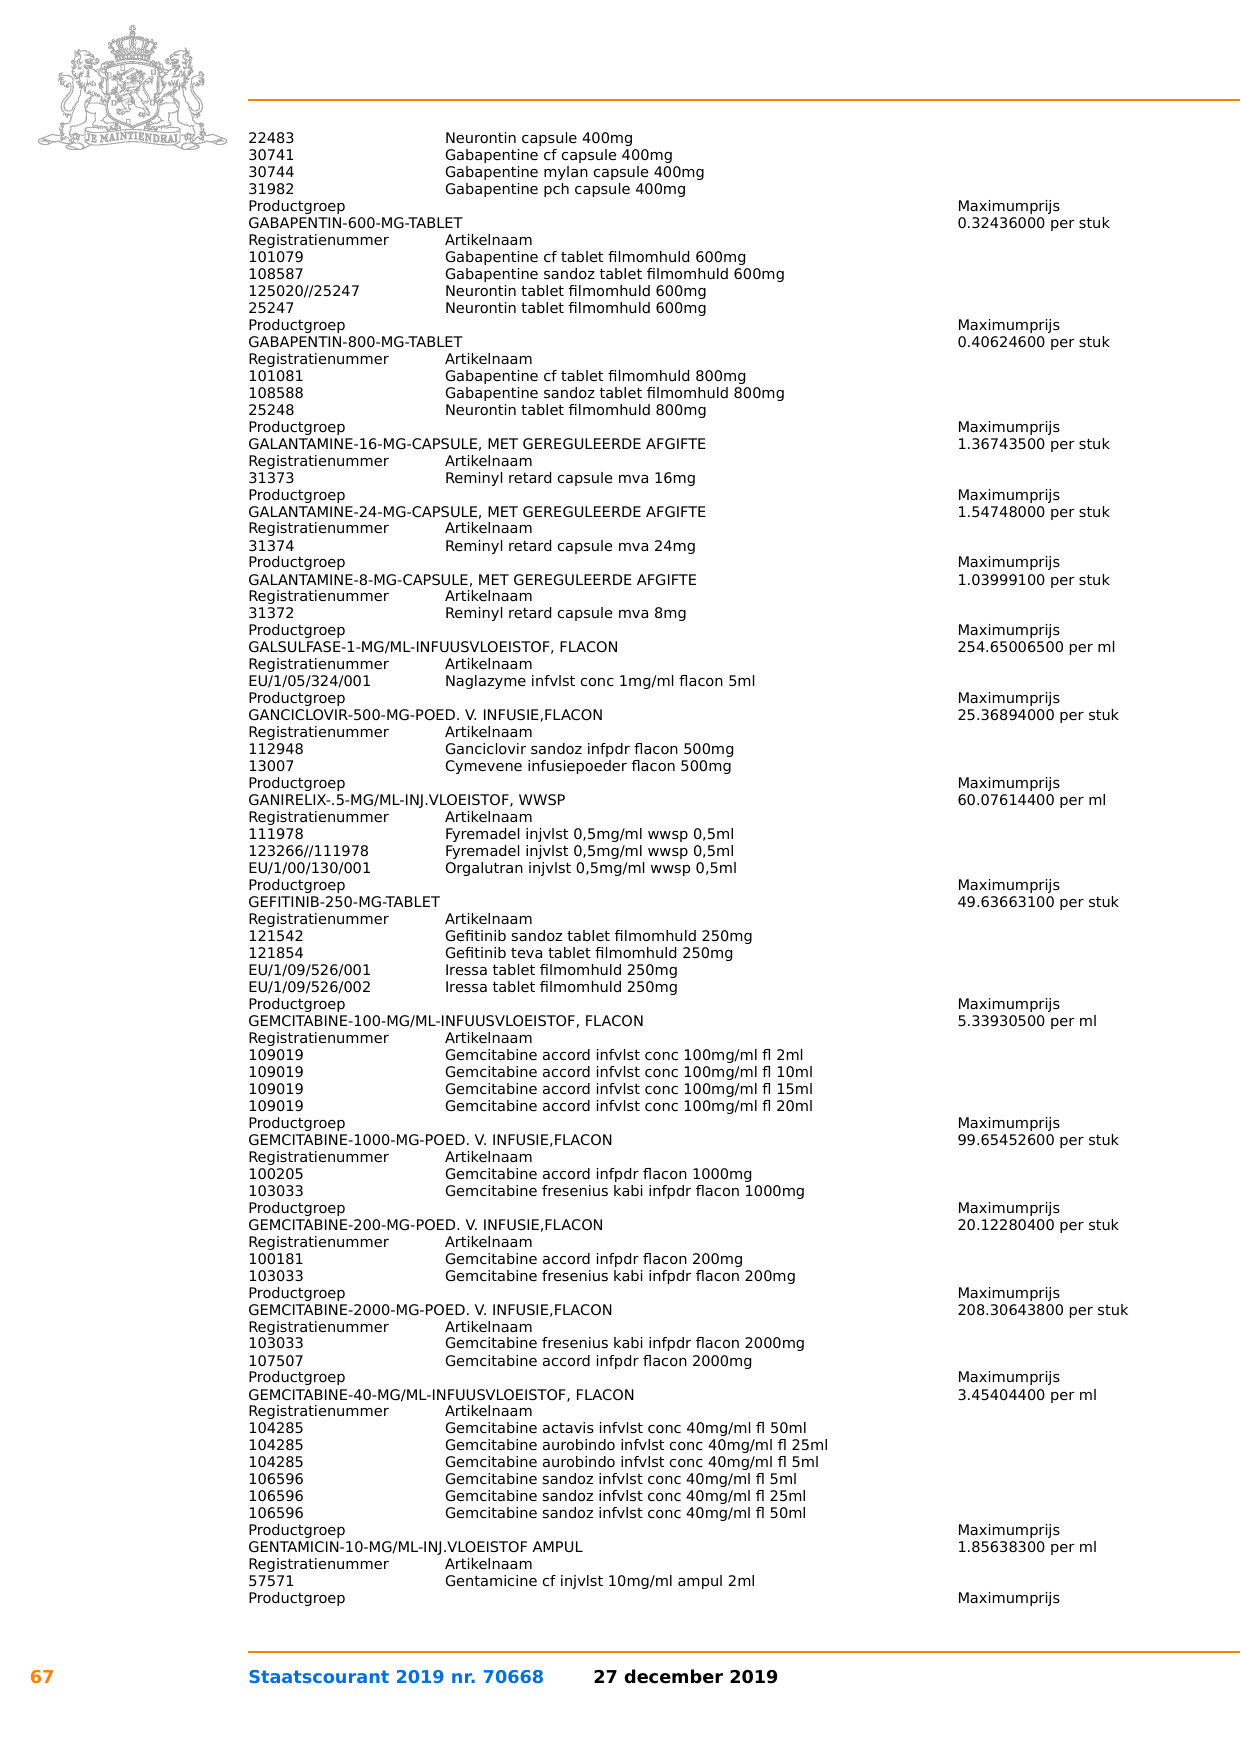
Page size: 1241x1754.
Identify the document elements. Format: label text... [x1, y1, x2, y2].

table_cell Artikelnaam [439, 1319, 951, 1335]
table_cell 108587 [248, 266, 439, 283]
table_cell Gemcitabine aurobindo infvlst conc 40mg/ml fl 25ml [439, 1437, 951, 1454]
table_cell Reminyl retard capsule mva 8mg [439, 605, 951, 622]
table_cell [951, 300, 1163, 317]
table_cell 1.54748000 per stuk [951, 504, 1163, 520]
table_cell [951, 1166, 1163, 1183]
table_cell [951, 164, 1163, 181]
table_cell [951, 1420, 1163, 1437]
table_cell 13007 [248, 758, 439, 775]
table_cell Productgroep [248, 419, 439, 436]
table_cell Neurontin tablet filmomhuld 600mg [439, 283, 951, 300]
table_cell [439, 690, 951, 707]
table_cell Artikelnaam [439, 351, 951, 368]
table_cell [951, 368, 1163, 384]
table_cell Artikelnaam [439, 1234, 951, 1251]
table_cell Registratienummer [248, 588, 439, 605]
table_cell 104285 [248, 1437, 439, 1454]
table_cell Productgroep [248, 996, 439, 1013]
table_cell 0.40624600 per stuk [951, 334, 1163, 351]
table_cell 104285 [248, 1420, 439, 1437]
table_cell Gabapentine sandoz tablet filmomhuld 600mg [439, 266, 951, 283]
table_cell Productgroep [248, 1369, 439, 1386]
table_cell [951, 758, 1163, 775]
table_cell [951, 1353, 1163, 1369]
table_cell 49.63663100 per stuk [951, 894, 1163, 911]
table_cell [439, 554, 951, 571]
table_cell Productgroep [248, 775, 439, 792]
table_cell [951, 1471, 1163, 1488]
table_cell Iressa tablet filmomhuld 250mg [439, 979, 951, 996]
table_cell [951, 147, 1163, 164]
table_cell Neurontin capsule 400mg [439, 130, 951, 147]
table_cell 25248 [248, 402, 439, 418]
table_cell Artikelnaam [439, 232, 951, 249]
table_cell 103033 [248, 1335, 439, 1352]
table_cell [439, 877, 951, 894]
table_cell Registratienummer [248, 1234, 439, 1251]
table_cell [951, 1064, 1163, 1081]
table_cell 25247 [248, 300, 439, 317]
table_cell Registratienummer [248, 724, 439, 741]
table_cell [951, 588, 1163, 605]
table_cell Neurontin tablet filmomhuld 800mg [439, 402, 951, 418]
table_cell Productgroep [248, 1200, 439, 1217]
table_cell Artikelnaam [439, 1403, 951, 1420]
table_cell 5.33930500 per ml [951, 1013, 1163, 1030]
table_cell 1.36743500 per stuk [951, 436, 1163, 452]
table_cell 109019 [248, 1064, 439, 1081]
table_cell Productgroep [248, 198, 439, 215]
table_cell Registratienummer [248, 520, 439, 537]
table_cell Maximumprijs [951, 877, 1163, 894]
table_cell [951, 860, 1163, 877]
table_cell Gemcitabine fresenius kabi infpdr flacon 200mg [439, 1268, 951, 1284]
table_cell 30741 [248, 147, 439, 164]
table_cell [951, 470, 1163, 486]
table_cell Maximumprijs [951, 317, 1163, 334]
table_cell [951, 911, 1163, 928]
table_cell Registratienummer [248, 911, 439, 928]
table_cell [951, 520, 1163, 537]
table_cell [951, 1335, 1163, 1352]
table_cell GALANTAMINE-24-MG-CAPSULE, MET GEREGULEERDE AFGIFTE [248, 504, 951, 520]
table_cell [951, 538, 1163, 554]
table_cell Maximumprijs [951, 1369, 1163, 1386]
table_cell Reminyl retard capsule mva 16mg [439, 470, 951, 486]
table_cell Gabapentine cf tablet filmomhuld 800mg [439, 368, 951, 384]
table_cell 100181 [248, 1251, 439, 1267]
table_cell EU/1/00/130/001 [248, 860, 439, 877]
table_cell Gemcitabine accord infvlst conc 100mg/ml fl 10ml [439, 1064, 951, 1081]
table_cell Gemcitabine aurobindo infvlst conc 40mg/ml fl 5ml [439, 1454, 951, 1471]
table_cell [951, 1573, 1163, 1590]
table_cell Registratienummer [248, 1556, 439, 1573]
table_cell 101079 [248, 249, 439, 266]
table_cell [951, 402, 1163, 418]
table_cell Maximumprijs [951, 1590, 1163, 1607]
table_cell 109019 [248, 1098, 439, 1115]
table_cell Artikelnaam [439, 1149, 951, 1166]
table_cell Reminyl retard capsule mva 24mg [439, 538, 951, 554]
table_cell [439, 622, 951, 639]
table_cell Productgroep [248, 486, 439, 503]
table_cell [439, 1369, 951, 1386]
table_cell Neurontin tablet filmomhuld 600mg [439, 300, 951, 317]
table_cell Maximumprijs [951, 1285, 1163, 1301]
table_cell [951, 928, 1163, 945]
table_cell [439, 775, 951, 792]
table_cell Maximumprijs [951, 622, 1163, 639]
table_cell Productgroep [248, 554, 439, 571]
table_cell 1.85638300 per ml [951, 1539, 1163, 1556]
table_cell 0.32436000 per stuk [951, 215, 1163, 232]
table_cell [951, 1251, 1163, 1267]
table_cell Productgroep [248, 690, 439, 707]
table_cell Productgroep [248, 1285, 439, 1301]
table_cell 254.65006500 per ml [951, 639, 1163, 656]
table_cell 99.65452600 per stuk [951, 1132, 1163, 1149]
table_cell [951, 724, 1163, 741]
table_cell Artikelnaam [439, 911, 951, 928]
table_cell Registratienummer [248, 351, 439, 368]
table_cell Productgroep [248, 1522, 439, 1539]
table_cell [951, 385, 1163, 402]
table_cell Productgroep [248, 317, 439, 334]
table_cell GEFITINIB-250-MG-TABLET [248, 894, 951, 911]
table_cell Artikelnaam [439, 656, 951, 673]
table_cell EU/1/09/526/001 [248, 962, 439, 979]
table_cell Iressa tablet filmomhuld 250mg [439, 962, 951, 979]
table_cell [439, 1115, 951, 1132]
table_cell [951, 1403, 1163, 1420]
table_cell Orgalutran injvlst 0,5mg/ml wwsp 0,5ml [439, 860, 951, 877]
table_cell 101081 [248, 368, 439, 384]
table_cell [951, 1556, 1163, 1573]
table_cell Gemcitabine fresenius kabi infpdr flacon 2000mg [439, 1335, 951, 1352]
table_cell 3.45404400 per ml [951, 1386, 1163, 1403]
table_cell 57571 [248, 1573, 439, 1590]
table_cell Artikelnaam [439, 453, 951, 469]
table_cell 22483 [248, 130, 439, 147]
picture [38, 25, 227, 150]
table_cell [951, 741, 1163, 758]
table_cell [439, 1590, 951, 1607]
table_cell Maximumprijs [951, 1522, 1163, 1539]
table_cell Gemcitabine accord infvlst conc 100mg/ml fl 2ml [439, 1047, 951, 1064]
table_cell Registratienummer [248, 1403, 439, 1420]
table_cell 31982 [248, 181, 439, 198]
table_cell Artikelnaam [439, 588, 951, 605]
table_cell Registratienummer [248, 1149, 439, 1166]
table_cell [951, 453, 1163, 469]
table_cell Ganciclovir sandoz infpdr flacon 500mg [439, 741, 951, 758]
table_cell Artikelnaam [439, 809, 951, 826]
table_cell [951, 232, 1163, 249]
table_cell GABAPENTIN-600-MG-TABLET [248, 215, 951, 232]
table_cell Productgroep [248, 1115, 439, 1132]
table_cell 25.36894000 per stuk [951, 707, 1163, 724]
table_cell 108588 [248, 385, 439, 402]
table_cell Registratienummer [248, 656, 439, 673]
table_cell [951, 283, 1163, 300]
table_cell Artikelnaam [439, 724, 951, 741]
table_cell Gemcitabine fresenius kabi infpdr flacon 1000mg [439, 1183, 951, 1199]
table_cell 100205 [248, 1166, 439, 1183]
table_cell 125020//25247 [248, 283, 439, 300]
table_cell Maximumprijs [951, 198, 1163, 215]
table_cell Maximumprijs [951, 1200, 1163, 1217]
table_cell Maximumprijs [951, 996, 1163, 1013]
table_cell 106596 [248, 1471, 439, 1488]
table_cell GANCICLOVIR-500-MG-POED. V. INFUSIE,FLACON [248, 707, 951, 724]
table_cell [951, 351, 1163, 368]
table_cell [951, 1437, 1163, 1454]
table_cell [439, 1200, 951, 1217]
table_cell [951, 249, 1163, 266]
table_cell 1.03999100 per stuk [951, 571, 1163, 588]
table_cell 208.30643800 per stuk [951, 1301, 1163, 1318]
table_cell [951, 826, 1163, 843]
table_cell 109019 [248, 1047, 439, 1064]
table_cell [951, 979, 1163, 996]
table_cell Gabapentine pch capsule 400mg [439, 181, 951, 198]
table_cell Gabapentine sandoz tablet filmomhuld 800mg [439, 385, 951, 402]
table_cell Gemcitabine actavis infvlst conc 40mg/ml fl 50ml [439, 1420, 951, 1437]
table_cell EU/1/05/324/001 [248, 673, 439, 690]
table_cell 31373 [248, 470, 439, 486]
table_cell [951, 843, 1163, 860]
table_cell Gemcitabine sandoz infvlst conc 40mg/ml fl 25ml [439, 1488, 951, 1505]
table_cell Cymevene infusiepoeder flacon 500mg [439, 758, 951, 775]
table_cell [951, 266, 1163, 283]
table_cell [951, 962, 1163, 979]
table_cell [439, 1285, 951, 1301]
table_cell Productgroep [248, 877, 439, 894]
table_cell 106596 [248, 1505, 439, 1522]
table_cell Maximumprijs [951, 554, 1163, 571]
table_cell 20.12280400 per stuk [951, 1217, 1163, 1233]
table_cell [951, 1030, 1163, 1047]
table_cell Registratienummer [248, 1030, 439, 1047]
table_cell 109019 [248, 1081, 439, 1098]
table_cell Productgroep [248, 1590, 439, 1607]
table_cell Naglazyme infvlst conc 1mg/ml flacon 5ml [439, 673, 951, 690]
table_cell GALANTAMINE-8-MG-CAPSULE, MET GEREGULEERDE AFGIFTE [248, 571, 951, 588]
table_cell Artikelnaam [439, 1556, 951, 1573]
table_cell Gabapentine cf tablet filmomhuld 600mg [439, 249, 951, 266]
table_cell [951, 1268, 1163, 1284]
table_cell Registratienummer [248, 232, 439, 249]
table_cell 111978 [248, 826, 439, 843]
table_cell Gemcitabine accord infvlst conc 100mg/ml fl 15ml [439, 1081, 951, 1098]
table_cell Gemcitabine accord infvlst conc 100mg/ml fl 20ml [439, 1098, 951, 1115]
table_cell Maximumprijs [951, 690, 1163, 707]
table_cell GENTAMICIN-10-MG/ML-INJ.VLOEISTOF AMPUL [248, 1539, 951, 1556]
table_cell Gabapentine mylan capsule 400mg [439, 164, 951, 181]
table_cell GANIRELIX-.5-MG/ML-INJ.VLOEISTOF, WWSP [248, 792, 951, 809]
table_cell [439, 486, 951, 503]
table_cell [439, 996, 951, 1013]
table_cell [951, 809, 1163, 826]
table_cell GEMCITABINE-2000-MG-POED. V. INFUSIE,FLACON [248, 1301, 951, 1318]
table_cell [951, 1098, 1163, 1115]
table_cell Gemcitabine sandoz infvlst conc 40mg/ml fl 50ml [439, 1505, 951, 1522]
table_cell GALSULFASE-1-MG/ML-INFUUSVLOEISTOF, FLACON [248, 639, 951, 656]
table_cell Gentamicine cf injvlst 10mg/ml ampul 2ml [439, 1573, 951, 1590]
table_cell [951, 673, 1163, 690]
table_cell 107507 [248, 1353, 439, 1369]
table_cell Maximumprijs [951, 486, 1163, 503]
table_cell Maximumprijs [951, 1115, 1163, 1132]
table_cell Gemcitabine accord infpdr flacon 1000mg [439, 1166, 951, 1183]
table_cell Gabapentine cf capsule 400mg [439, 147, 951, 164]
table_cell 60.07614400 per ml [951, 792, 1163, 809]
table_cell [951, 656, 1163, 673]
table_cell Artikelnaam [439, 1030, 951, 1047]
table_cell [951, 945, 1163, 962]
table_cell [951, 1505, 1163, 1522]
table_cell Maximumprijs [951, 419, 1163, 436]
table_cell Gemcitabine sandoz infvlst conc 40mg/ml fl 5ml [439, 1471, 951, 1488]
table_cell [951, 181, 1163, 198]
table_cell GEMCITABINE-1000-MG-POED. V. INFUSIE,FLACON [248, 1132, 951, 1149]
table_cell GALANTAMINE-16-MG-CAPSULE, MET GEREGULEERDE AFGIFTE [248, 436, 951, 452]
table_cell Gemcitabine accord infpdr flacon 200mg [439, 1251, 951, 1267]
table_cell GABAPENTIN-800-MG-TABLET [248, 334, 951, 351]
table_cell Gefitinib sandoz tablet filmomhuld 250mg [439, 928, 951, 945]
table_cell 106596 [248, 1488, 439, 1505]
table_cell [951, 1149, 1163, 1166]
table_cell [439, 317, 951, 334]
table_cell [439, 1522, 951, 1539]
table_cell Registratienummer [248, 453, 439, 469]
table_cell 103033 [248, 1183, 439, 1199]
table_cell Maximumprijs [951, 775, 1163, 792]
table_cell [951, 1488, 1163, 1505]
table_cell Gefitinib teva tablet filmomhuld 250mg [439, 945, 951, 962]
table_cell 112948 [248, 741, 439, 758]
table_cell GEMCITABINE-100-MG/ML-INFUUSVLOEISTOF, FLACON [248, 1013, 951, 1030]
table_cell 31372 [248, 605, 439, 622]
table_cell GEMCITABINE-200-MG-POED. V. INFUSIE,FLACON [248, 1217, 951, 1233]
table_cell Registratienummer [248, 1319, 439, 1335]
table_cell Artikelnaam [439, 520, 951, 537]
table_cell Fyremadel injvlst 0,5mg/ml wwsp 0,5ml [439, 826, 951, 843]
table_cell [951, 1183, 1163, 1199]
table_cell 31374 [248, 538, 439, 554]
table_cell EU/1/09/526/002 [248, 979, 439, 996]
table_cell [951, 1454, 1163, 1471]
table_cell [951, 1047, 1163, 1064]
table_cell [951, 1234, 1163, 1251]
table_cell 104285 [248, 1454, 439, 1471]
table_cell 30744 [248, 164, 439, 181]
table_cell Registratienummer [248, 809, 439, 826]
table_cell [951, 130, 1163, 147]
table_cell [439, 419, 951, 436]
table_cell 103033 [248, 1268, 439, 1284]
table_cell 121854 [248, 945, 439, 962]
table_cell Productgroep [248, 622, 439, 639]
table_cell [951, 1081, 1163, 1098]
table_cell [951, 605, 1163, 622]
table_cell 123266//111978 [248, 843, 439, 860]
table_cell Fyremadel injvlst 0,5mg/ml wwsp 0,5ml [439, 843, 951, 860]
table_cell Gemcitabine accord infpdr flacon 2000mg [439, 1353, 951, 1369]
table_cell [439, 198, 951, 215]
table_cell 121542 [248, 928, 439, 945]
table_cell GEMCITABINE-40-MG/ML-INFUUSVLOEISTOF, FLACON [248, 1386, 951, 1403]
table_cell [951, 1319, 1163, 1335]
